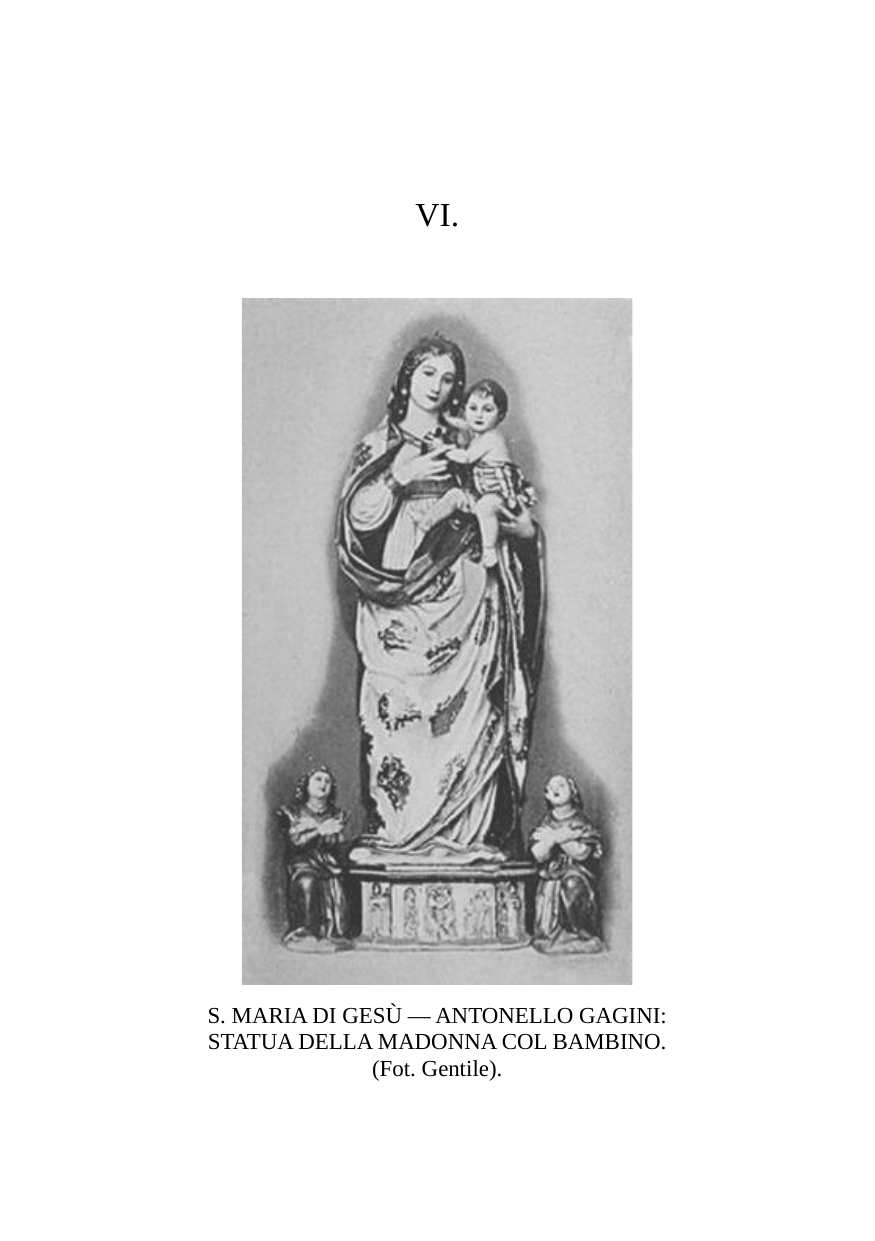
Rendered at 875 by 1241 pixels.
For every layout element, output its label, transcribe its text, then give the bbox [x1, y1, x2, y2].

text S. MARIA DI GESÙ ― ANTONELLO GAGINI: STATUA DELLA MADONNA COL BAMBINO. (Fot. Gentile). [106, 1002, 768, 1081]
picture [241, 298, 633, 985]
subtitle VI. [106, 195, 768, 233]
